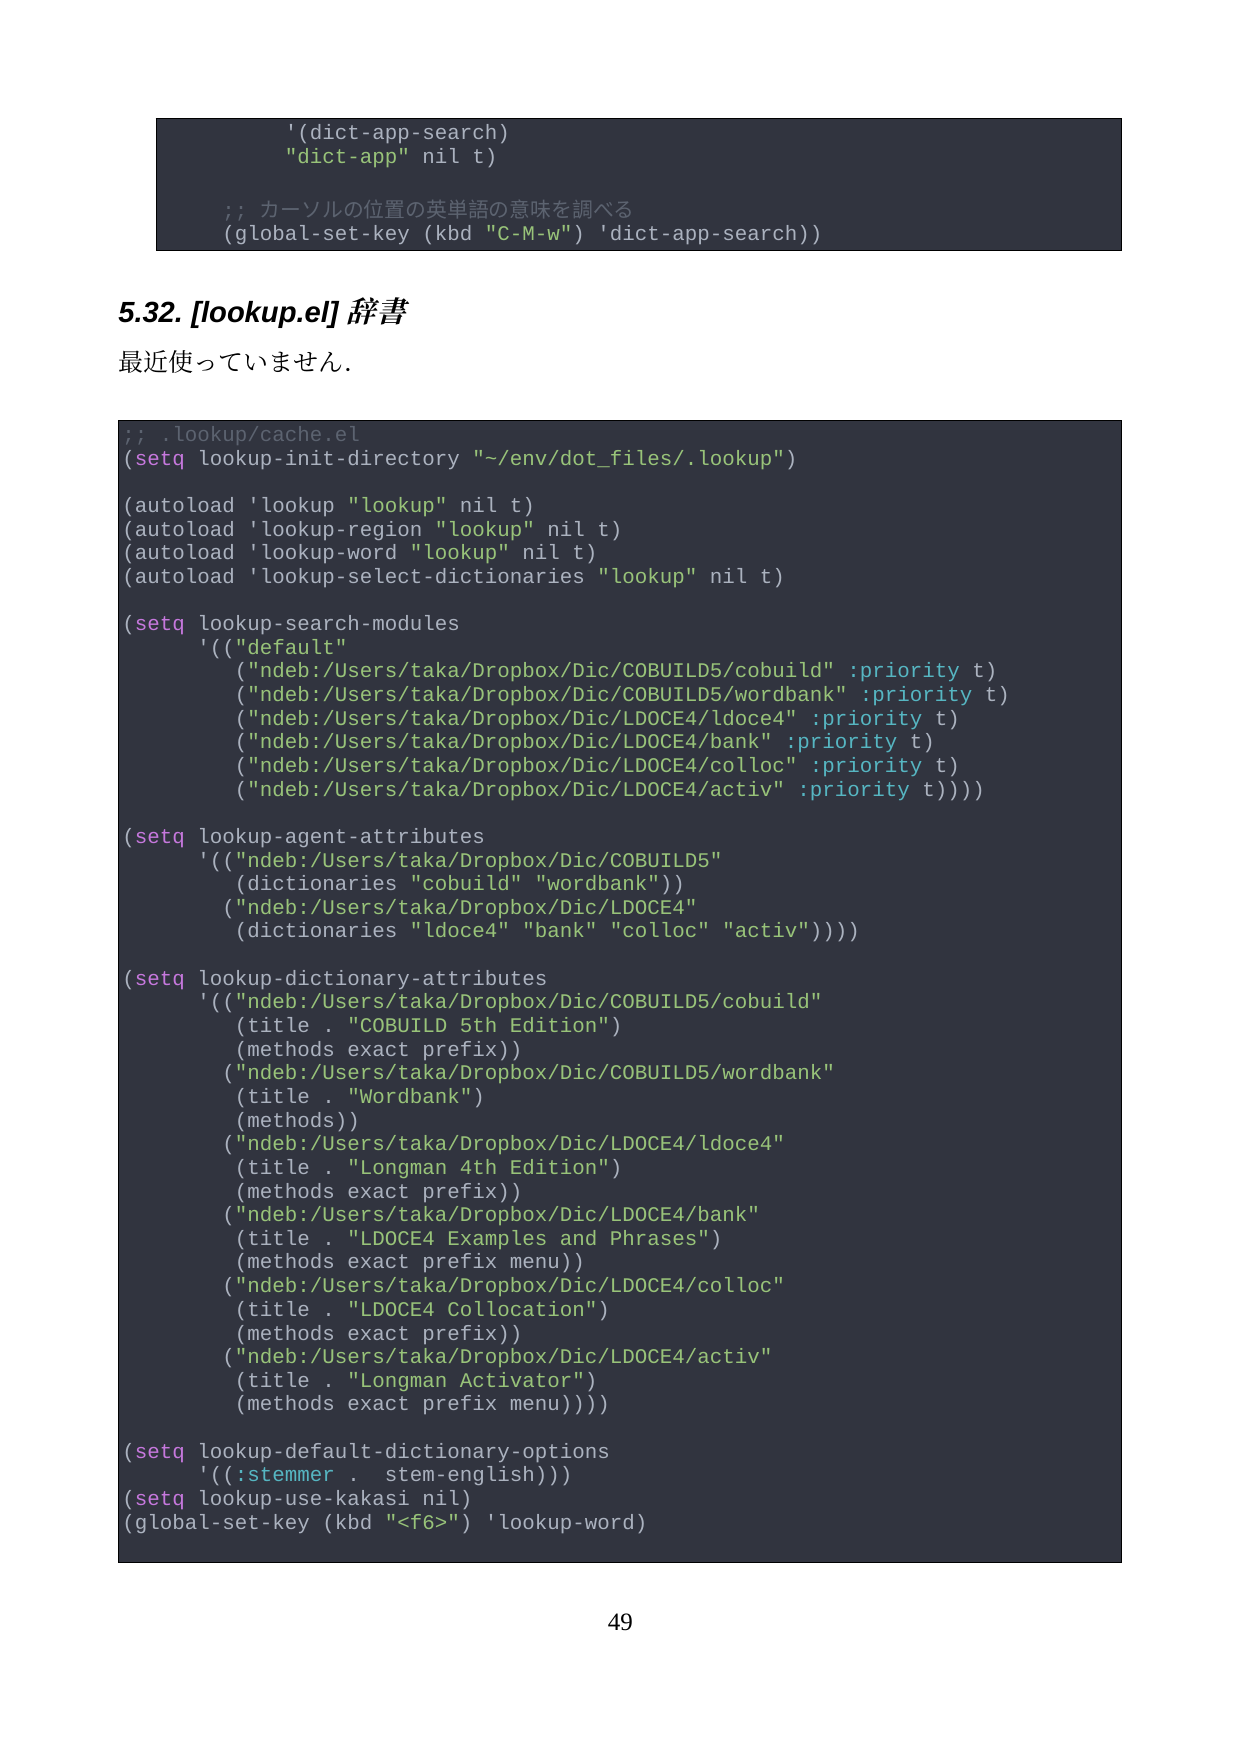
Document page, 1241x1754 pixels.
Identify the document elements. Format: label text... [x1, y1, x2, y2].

text ("ndeb:/Users/taka/Dropbox/Dic/LDOCE4/colloc" [119, 1271, 1121, 1295]
list (global-set-key (kbd "C-M-w") 'dict-app-search)) [157, 219, 1121, 250]
text (methods exact prefix menu)))) [119, 1389, 1121, 1413]
text (autoload 'lookup "lookup" nil t) [119, 491, 1121, 514]
text (autoload 'lookup-word "lookup" nil t) [119, 538, 1121, 562]
text ("ndeb:/Users/taka/Dropbox/Dic/LDOCE4/activ" [119, 1342, 1121, 1366]
text '((:stemmer . stem-english))) [119, 1460, 1121, 1484]
text (setq lookup-default-dictionary-options [119, 1437, 1121, 1460]
text '(("ndeb:/Users/taka/Dropbox/Dic/COBUILD5/cobuild" [119, 987, 1121, 1011]
text (dictionaries "ldoce4" "bank" "colloc" "activ")))) [119, 917, 1121, 940]
text ("ndeb:/Users/taka/Dropbox/Dic/LDOCE4/ldoce4" [119, 1129, 1121, 1153]
text '(("default" [119, 633, 1121, 656]
text ("ndeb:/Users/taka/Dropbox/Dic/LDOCE4/ldoce4" :priority t) [119, 704, 1121, 727]
text '(("ndeb:/Users/taka/Dropbox/Dic/COBUILD5" [119, 846, 1121, 869]
text ("ndeb:/Users/taka/Dropbox/Dic/LDOCE4/bank" :priority t) [119, 727, 1121, 751]
text (title . "Longman Activator") [119, 1366, 1121, 1389]
text (autoload 'lookup-region "lookup" nil t) [119, 514, 1121, 538]
text (setq lookup-init-directory "~/env/dot_files/.lookup") [119, 444, 1121, 467]
text (methods exact prefix)) [119, 1318, 1121, 1342]
list ;; カーソルの位置の英単語の意味を調べる [157, 189, 1121, 219]
text (methods)) [119, 1106, 1121, 1129]
text ("ndeb:/Users/taka/Dropbox/Dic/COBUILD5/cobuild" :priority t) [119, 656, 1121, 680]
text (setq lookup-search-modules [119, 609, 1121, 633]
text (methods exact prefix)) [119, 1177, 1121, 1200]
text (title . "LDOCE4 Examples and Phrases") [119, 1224, 1121, 1248]
text (title . "LDOCE4 Collocation") [119, 1295, 1121, 1318]
text ("ndeb:/Users/taka/Dropbox/Dic/LDOCE4/activ" :priority t)))) [119, 775, 1121, 798]
text (setq lookup-use-kakasi nil) [119, 1484, 1121, 1508]
text (autoload 'lookup-select-dictionaries "lookup" nil t) [119, 562, 1121, 586]
text (title . "Wordbank") [119, 1082, 1121, 1106]
list '(dict-app-search) [157, 119, 1121, 142]
text (setq lookup-agent-attributes [119, 822, 1121, 846]
text (dictionaries "cobuild" "wordbank")) [119, 869, 1121, 893]
subtitle [lookup.el] 辞書 [118, 288, 1122, 330]
text ("ndeb:/Users/taka/Dropbox/Dic/LDOCE4/bank" [119, 1200, 1121, 1224]
text (methods exact prefix menu)) [119, 1248, 1121, 1271]
text (title . "COBUILD 5th Edition") [119, 1011, 1121, 1035]
text 最近使っていません． [118, 343, 1122, 407]
text ("ndeb:/Users/taka/Dropbox/Dic/COBUILD5/wordbank" :priority t) [119, 680, 1121, 704]
text ("ndeb:/Users/taka/Dropbox/Dic/LDOCE4/colloc" :priority t) [119, 751, 1121, 775]
text (methods exact prefix)) [119, 1035, 1121, 1058]
text (global-set-key (kbd "<f6>") 'lookup-word) [119, 1508, 1121, 1531]
text (setq lookup-dictionary-attributes [119, 964, 1121, 987]
text (title . "Longman 4th Edition") [119, 1153, 1121, 1177]
text ("ndeb:/Users/taka/Dropbox/Dic/LDOCE4" [119, 893, 1121, 917]
text ("ndeb:/Users/taka/Dropbox/Dic/COBUILD5/wordbank" [119, 1058, 1121, 1082]
list "dict-app" nil t) [157, 142, 1121, 165]
text ;; .lookup/cache.el [119, 421, 1121, 444]
